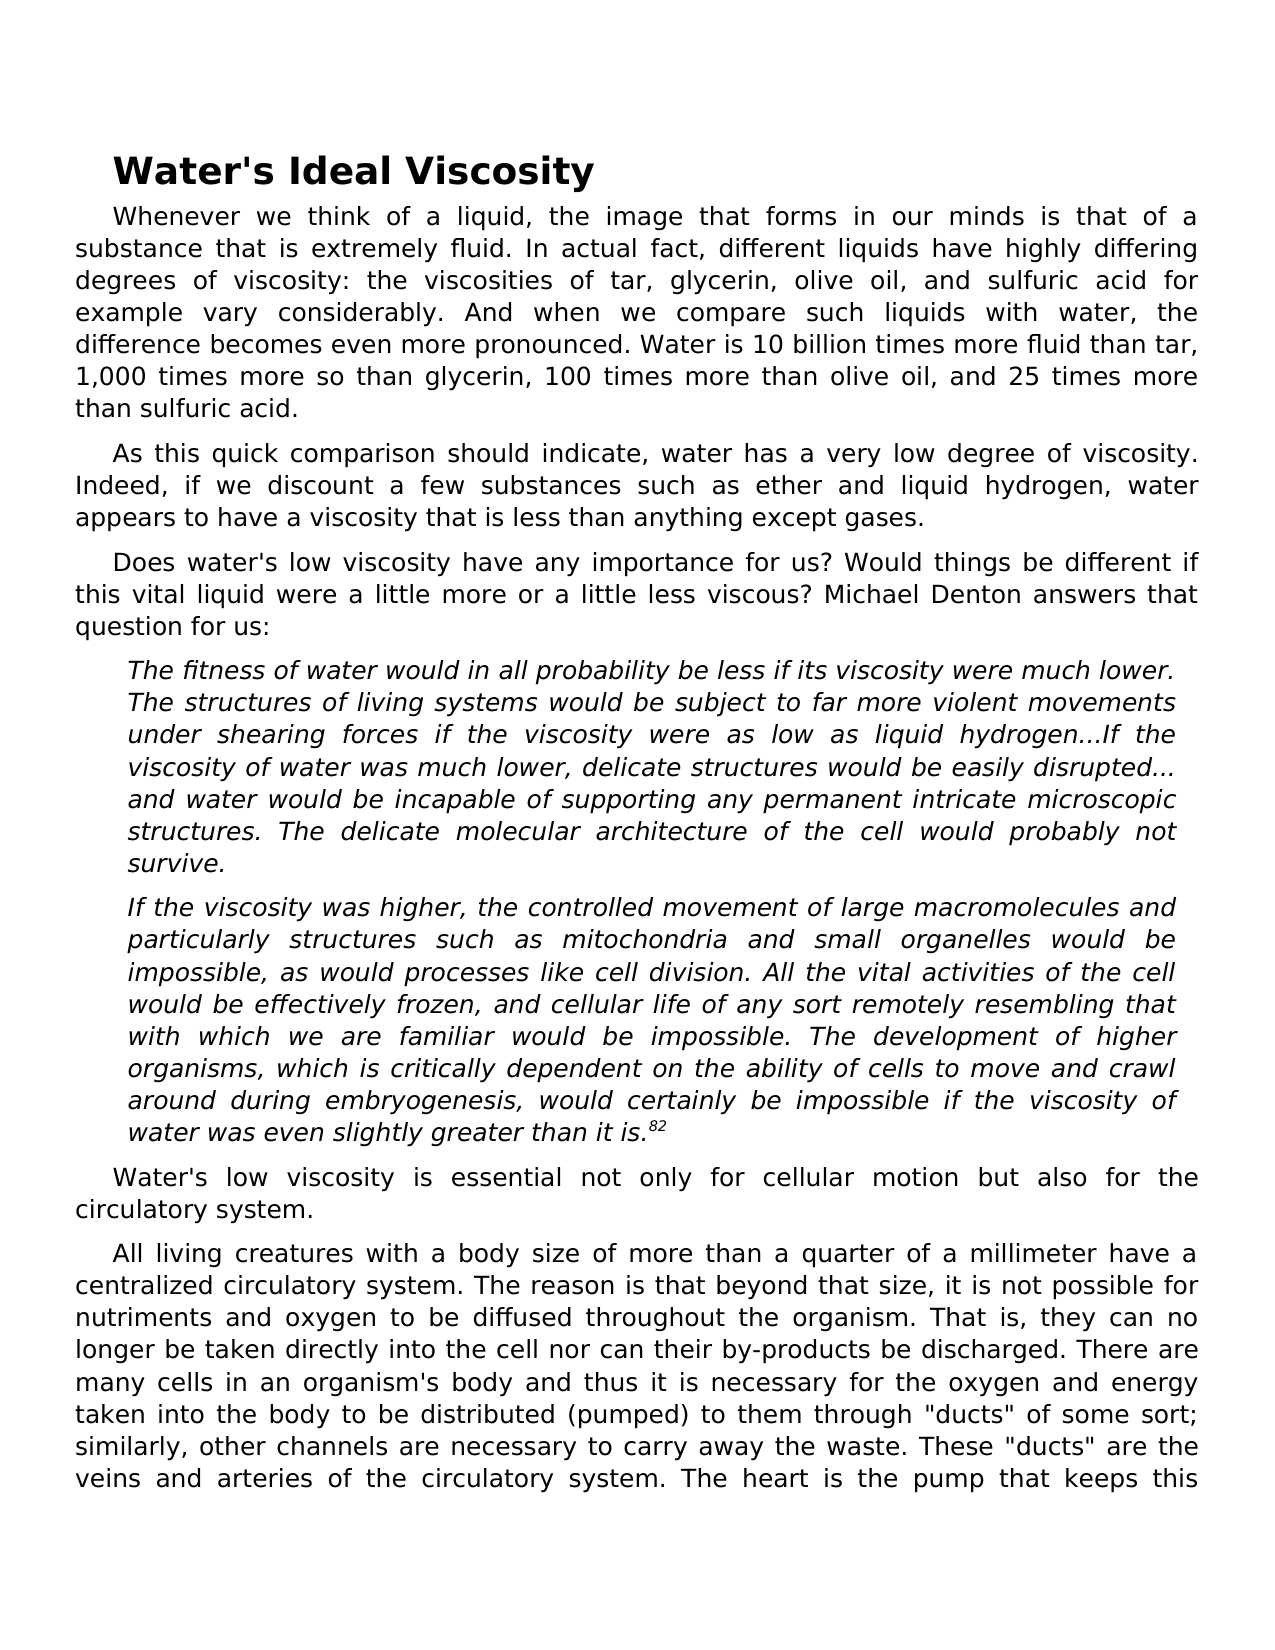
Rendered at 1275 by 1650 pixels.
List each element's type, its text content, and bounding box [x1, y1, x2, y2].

text Does water's low viscosity have any importance for us? Would things be different if this vital liquid were a little more or a little less viscous? Michael Denton answers that question for us: [75, 548, 1200, 641]
text If the viscosity was higher, the controlled movement of large macromolecules and particularly structures such as mitochondria and small organelles would be impossible, as would processes like cell division. All the vital activities of the cell would be effectively frozen, and cellular life of any sort remotely resembling that with which we are familiar would be impossible. The development of higher organisms, which is critically dependent on the ability of cells to move and crawl around during embryogenesis, would certainly be impossible if the viscosity of water was even slightly greater than it is.82 [127, 894, 1177, 1147]
subtitle Water's Ideal Viscosity [112, 150, 1200, 194]
text The fitness of water would in all probability be less if its viscosity were much lower. The structures of living systems would be subject to far more violent movements under shearing forces if the viscosity were as low as liquid hydrogen...If the viscosity of water was much lower, delicate structures would be easily disrupted... and water would be incapable of supporting any permanent intricate microscopic structures. The delicate molecular architecture of the cell would probably not survive. [127, 657, 1177, 878]
text Whenever we think of a liquid, the image that forms in our minds is that of a substance that is extremely fluid. In actual fact, different liquids have highly differing degrees of viscosity: the viscosities of tar, glycerin, olive oil, and sulfuric acid for example vary considerably. And when we compare such liquids with water, the difference becomes even more pronounced. Water is 10 billion times more fluid than tar, 1,000 times more so than glycerin, 100 times more than olive oil, and 25 times more than sulfuric acid. [75, 202, 1200, 424]
text Water's low viscosity is essential not only for cellular motion but also for the circulatory system. [75, 1163, 1200, 1224]
text All living creatures with a body size of more than a quarter of a millimeter have a centralized circulatory system. The reason is that beyond that size, it is not possible for nutriments and oxygen to be diffused throughout the organism. That is, they can no longer be taken directly into the cell nor can their by-products be discharged. There are many cells in an organism's body and thus it is necessary for the oxygen and energy taken into the body to be distributed (pumped) to them through "ducts" of some sort; similarly, other channels are necessary to carry away the waste. These "ducts" are the veins and arteries of the circulatory system. The heart is the pump that keeps this [75, 1239, 1200, 1493]
text As this quick comparison should indicate, water has a very low degree of viscosity. Indeed, if we discount a few substances such as ether and liquid hydrogen, water appears to have a viscosity that is less than anything except gases. [75, 439, 1200, 532]
